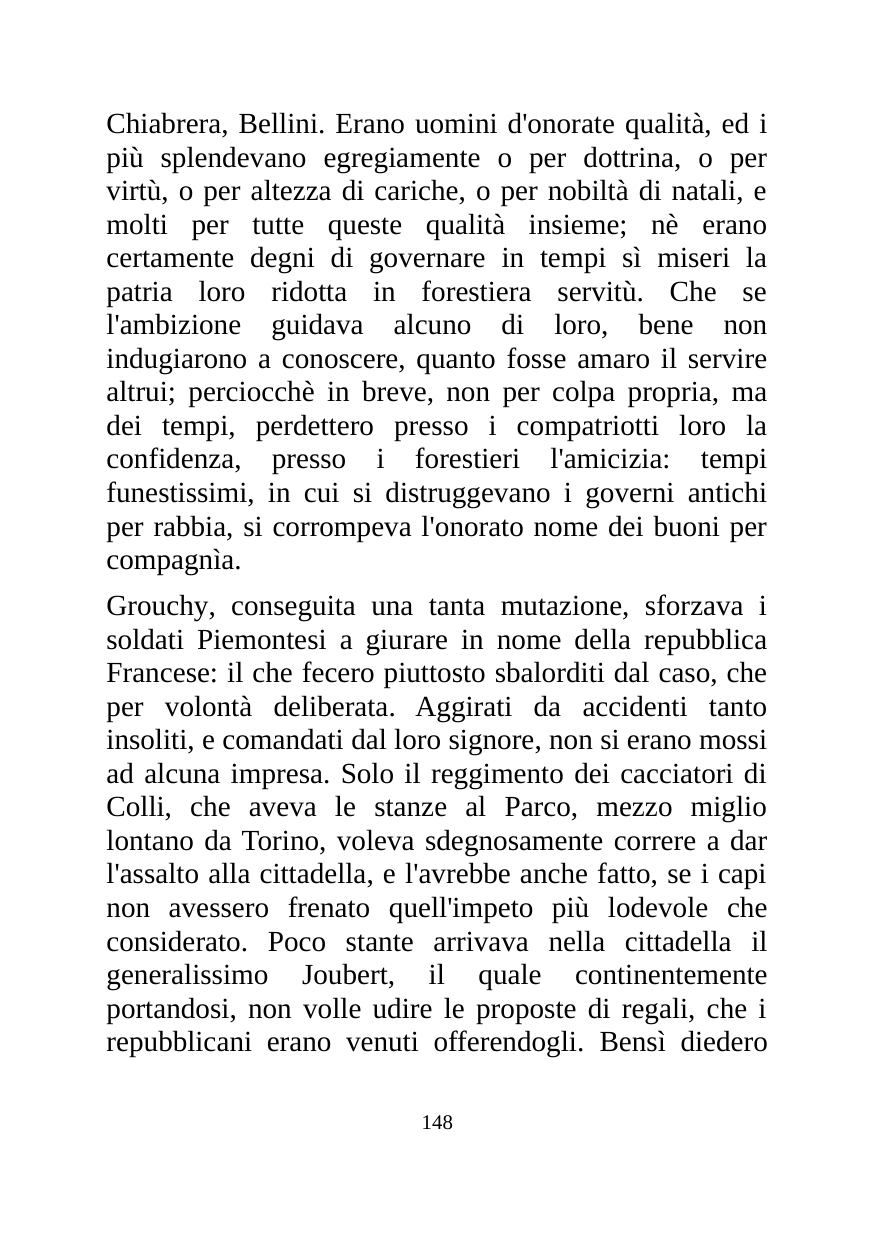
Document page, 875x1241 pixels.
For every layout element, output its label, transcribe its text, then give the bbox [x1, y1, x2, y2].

text Chiabrera, Bellini. Erano uomini d'onorate qualità, ed i più splendevano egregiamente o per dottrina, o per virtù, o per altezza di cariche, o per nobiltà di natali, e molti per tutte queste qualità insieme; nè erano certamente degni di governare in tempi sì miseri la patria loro ridotta in forestiera servitù. Che se l'ambizione guidava alcuno di loro, bene non indugiarono a conoscere, quanto fosse amaro il servire altrui; perciocchè in breve, non per colpa propria, ma dei tempi, perdettero presso i compatriotti loro la confidenza, presso i forestieri l'amicizia: tempi funestissimi, in cui si distruggevano i governi antichi per rabbia, si corrompeva l'onorato nome dei buoni per compagnìa. [106, 106, 768, 576]
text Grouchy, conseguita una tanta mutazione, sforzava i soldati Piemontesi a giurare in nome della repubblica Francese: il che fecero piuttosto sbalorditi dal caso, che per volontà deliberata. Aggirati da accidenti tanto insoliti, e comandati dal loro signore, non si erano mossi ad alcuna impresa. Solo il reggimento dei cacciatori di Colli, che aveva le stanze al Parco, mezzo miglio lontano da Torino, voleva sdegnosamente correre a dar l'assalto alla cittadella, e l'avrebbe anche fatto, se i capi non avessero frenato quell'impeto più lodevole che considerato. Poco stante arrivava nella cittadella il generalissimo Joubert, il quale continentemente portandosi, non volle udire le proposte di regali, che i repubblicani erano venuti offerendogli. Bensì diedero [106, 588, 768, 1058]
